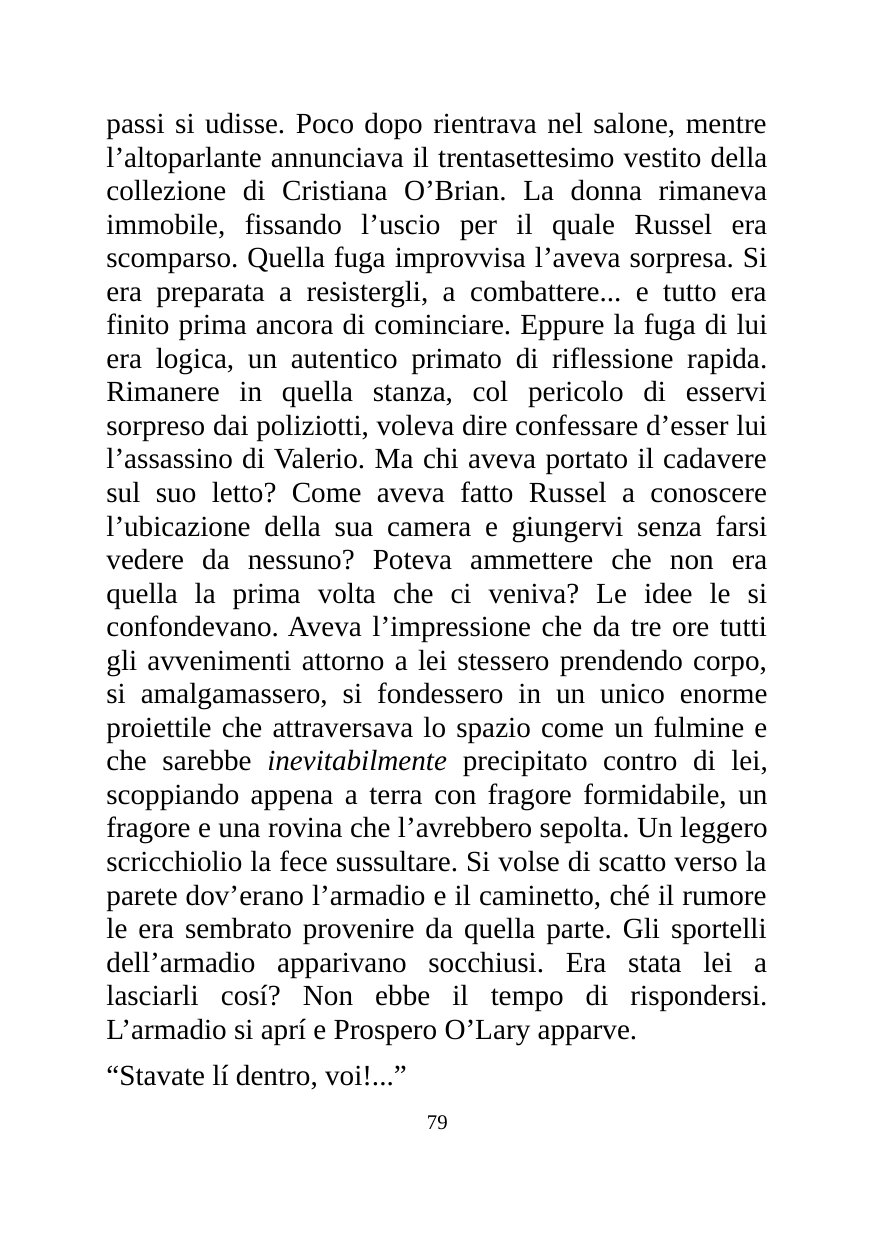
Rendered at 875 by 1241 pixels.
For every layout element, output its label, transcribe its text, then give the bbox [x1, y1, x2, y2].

text passi si udisse. Poco dopo rientrava nel salone, mentre l’altoparlante annunciava il trentasettesimo vestito della collezione di Cristiana O’Brian. La donna rimaneva immobile, fissando l’uscio per il quale Russel era scomparso. Quella fuga improvvisa l’aveva sorpresa. Si era preparata a resistergli, a combattere... e tutto era finito prima ancora di cominciare. Eppure la fuga di lui era logica, un autentico primato di riflessione rapida. Rimanere in quella stanza, col pericolo di esservi sorpreso dai poliziotti, voleva dire confessare d’esser lui l’assassino di Valerio. Ma chi aveva portato il cadavere sul suo letto? Come aveva fatto Russel a conoscere l’ubicazione della sua camera e giungervi senza farsi vedere da nessuno? Poteva ammettere che non era quella la prima volta che ci veniva? Le idee le si confondevano. Aveva l’impressione che da tre ore tutti gli avvenimenti attorno a lei stessero prendendo corpo, si amalgamassero, si fondessero in un unico enorme proiettile che attraversava lo spazio come un fulmine e che sarebbe inevitabilmente precipitato contro di lei, scoppiando appena a terra con fragore formidabile, un fragore e una rovina che l’avrebbero sepolta. Un leggero scricchiolio la fece sussultare. Si volse di scatto verso la parete dov’erano l’armadio e il caminetto, ché il rumore le era sembrato provenire da quella parte. Gli sportelli dell’armadio apparivano socchiusi. Era stata lei a lasciarli cosí? Non ebbe il tempo di rispondersi. L’armadio si aprí e Prospero O’Lary apparve. [106, 106, 768, 1045]
text “Stavate lí dentro, voi!...” [106, 1058, 768, 1091]
